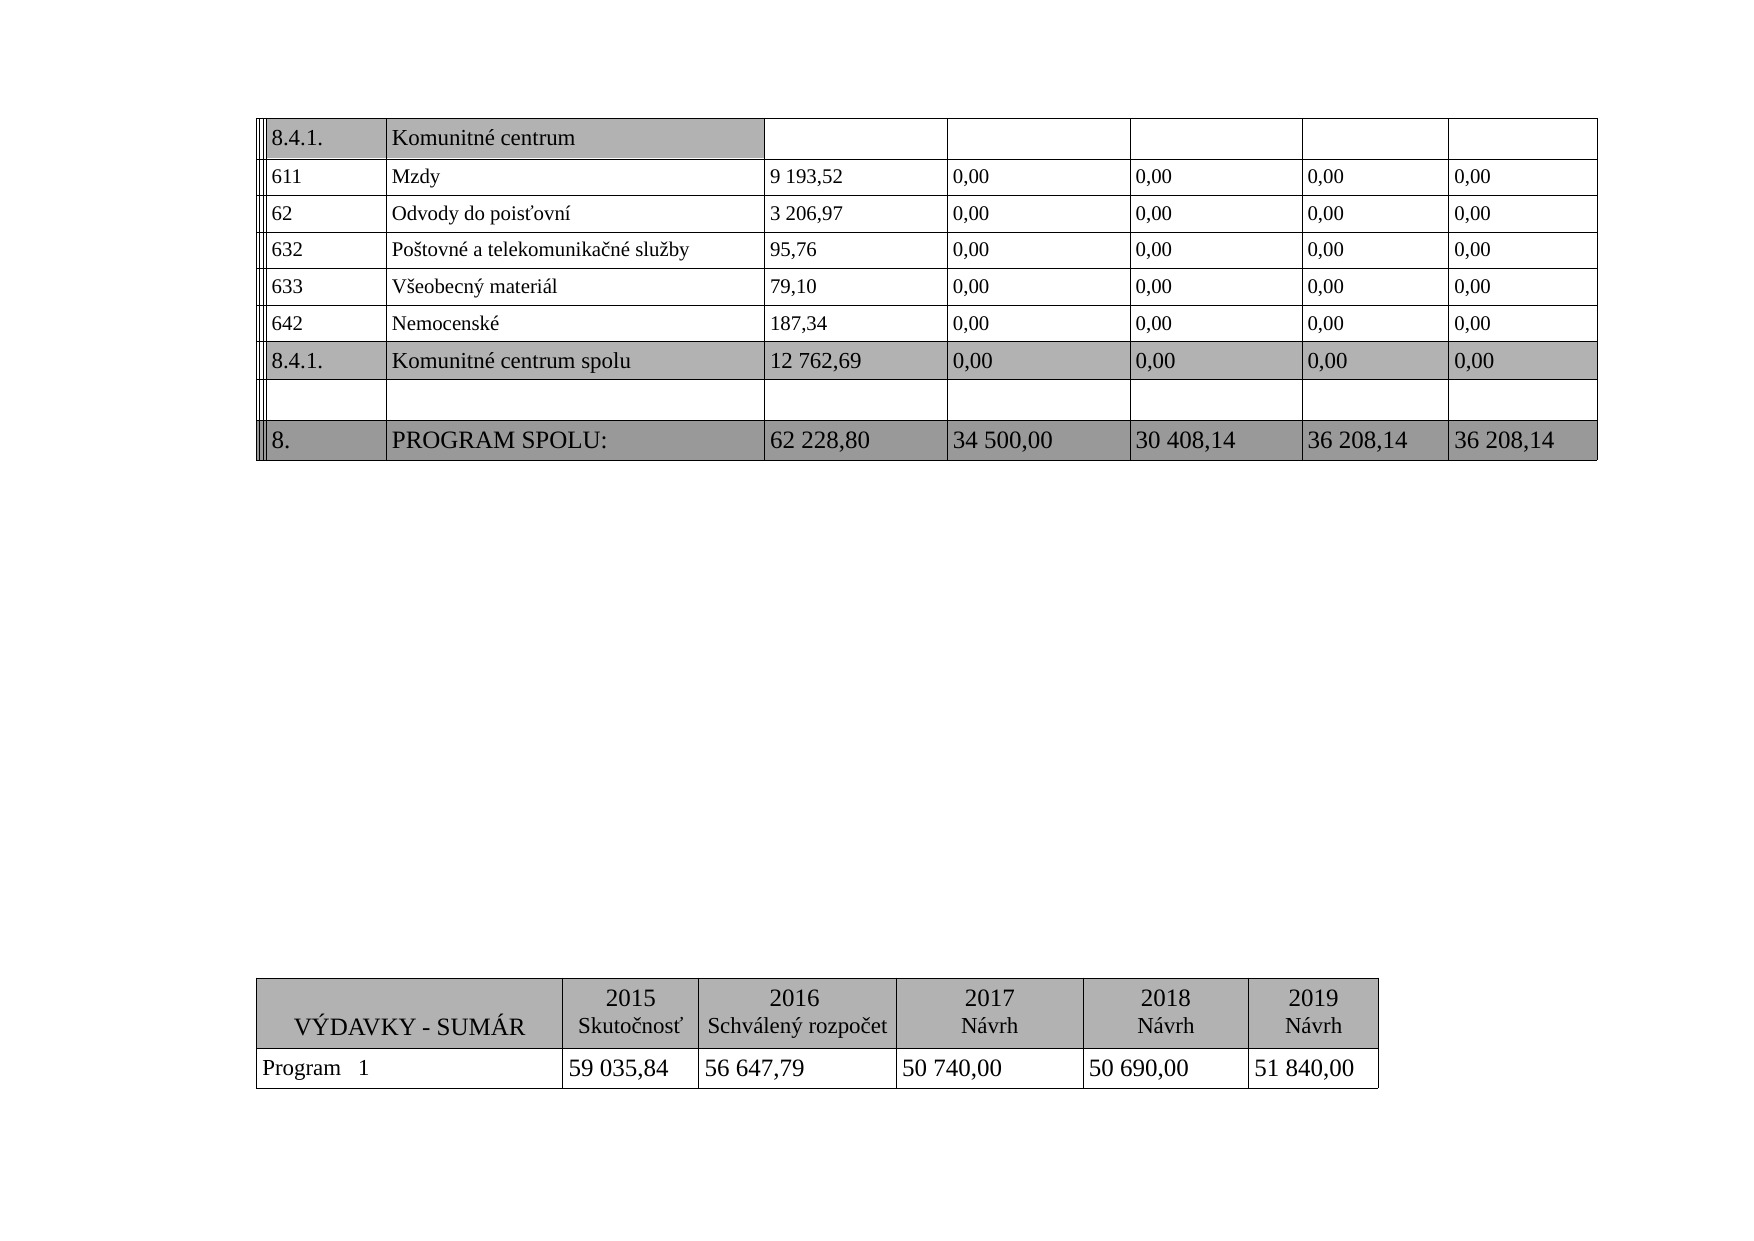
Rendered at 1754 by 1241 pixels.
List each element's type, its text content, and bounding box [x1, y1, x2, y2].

table_cell 50 690,00 [1084, 1049, 1248, 1088]
table_cell 0,00 [1131, 233, 1302, 268]
table_cell 56 647,79 [699, 1049, 896, 1088]
table_cell 633 [267, 269, 386, 305]
table_cell 0,00 [1303, 342, 1448, 379]
table_cell 0,00 [1131, 342, 1302, 379]
table_cell 12 762,69 [765, 342, 947, 379]
table_cell 0,00 [948, 233, 1130, 268]
table_cell 62 228,80 [765, 421, 947, 460]
table_cell 36 208,14 [1449, 421, 1597, 460]
table_header 2017 Návrh [897, 979, 1083, 1048]
table_cell 611 [267, 160, 386, 195]
table_cell [1303, 380, 1448, 419]
table_cell 8. [267, 421, 386, 460]
table_cell [267, 380, 386, 419]
table_cell 0,00 [1449, 269, 1597, 305]
table_cell 187,34 [765, 306, 947, 341]
table_cell 0,00 [1449, 196, 1597, 232]
table_cell 59 035,84 [563, 1049, 698, 1088]
table_cell 62 [267, 196, 386, 232]
table_cell 0,00 [1303, 196, 1448, 232]
table_header 2016 Schválený rozpočet [699, 979, 896, 1048]
table_cell Program 1 [257, 1049, 562, 1088]
table_cell [1131, 380, 1302, 419]
table_cell Nemocenské [387, 306, 764, 341]
table_cell 0,00 [948, 160, 1130, 195]
table_cell 0,00 [1303, 160, 1448, 195]
table_cell 0,00 [948, 269, 1130, 305]
table_cell Mzdy [387, 160, 764, 195]
table_cell 34 500,00 [948, 421, 1130, 460]
table_cell 0,00 [1449, 342, 1597, 379]
table_cell 0,00 [1449, 160, 1597, 195]
table_cell 0,00 [1303, 233, 1448, 268]
table_cell Odvody do poisťovní [387, 196, 764, 232]
table_cell 8.4.1. [267, 342, 386, 379]
table_cell 8.4.1. [267, 119, 386, 158]
table_cell 79,10 [765, 269, 947, 305]
table_header VÝDAVKY - SUMÁR [257, 979, 562, 1048]
table_header 2019 Návrh [1249, 979, 1378, 1048]
table_cell 0,00 [1131, 306, 1302, 341]
table_cell 9 193,52 [765, 160, 947, 195]
table_cell Poštovné a telekomunikačné služby [387, 233, 764, 268]
table_cell [1449, 380, 1597, 419]
table_cell [765, 380, 947, 419]
table_cell Všeobecný materiál [387, 269, 764, 305]
table_cell 0,00 [948, 196, 1130, 232]
table_cell 3 206,97 [765, 196, 947, 232]
table_cell 0,00 [948, 306, 1130, 341]
table_cell Komunitné centrum [387, 119, 764, 158]
table_cell 50 740,00 [897, 1049, 1083, 1088]
table_cell 632 [267, 233, 386, 268]
table_cell 0,00 [1449, 306, 1597, 341]
table_cell 0,00 [1303, 306, 1448, 341]
table_cell 0,00 [1131, 269, 1302, 305]
table_cell [765, 119, 947, 158]
table_cell [1449, 119, 1597, 158]
table_cell 36 208,14 [1303, 421, 1448, 460]
table_cell [948, 119, 1130, 158]
table_cell 642 [267, 306, 386, 341]
table_cell 0,00 [1449, 233, 1597, 268]
table_cell 95,76 [765, 233, 947, 268]
table_cell 0,00 [1131, 196, 1302, 232]
table_cell PROGRAM SPOLU: [387, 421, 764, 460]
table_cell [387, 380, 764, 419]
table_cell 0,00 [948, 342, 1130, 379]
table_cell 30 408,14 [1131, 421, 1302, 460]
table_cell [1303, 119, 1448, 158]
table_cell 51 840,00 [1249, 1049, 1378, 1088]
table_header 2015 Skutočnosť [563, 979, 698, 1048]
table_cell [1131, 119, 1302, 158]
table_header 2018 Návrh [1084, 979, 1248, 1048]
table_cell [948, 380, 1130, 419]
table_cell Komunitné centrum spolu [387, 342, 764, 379]
table_cell 0,00 [1131, 160, 1302, 195]
table_cell 0,00 [1303, 269, 1448, 305]
